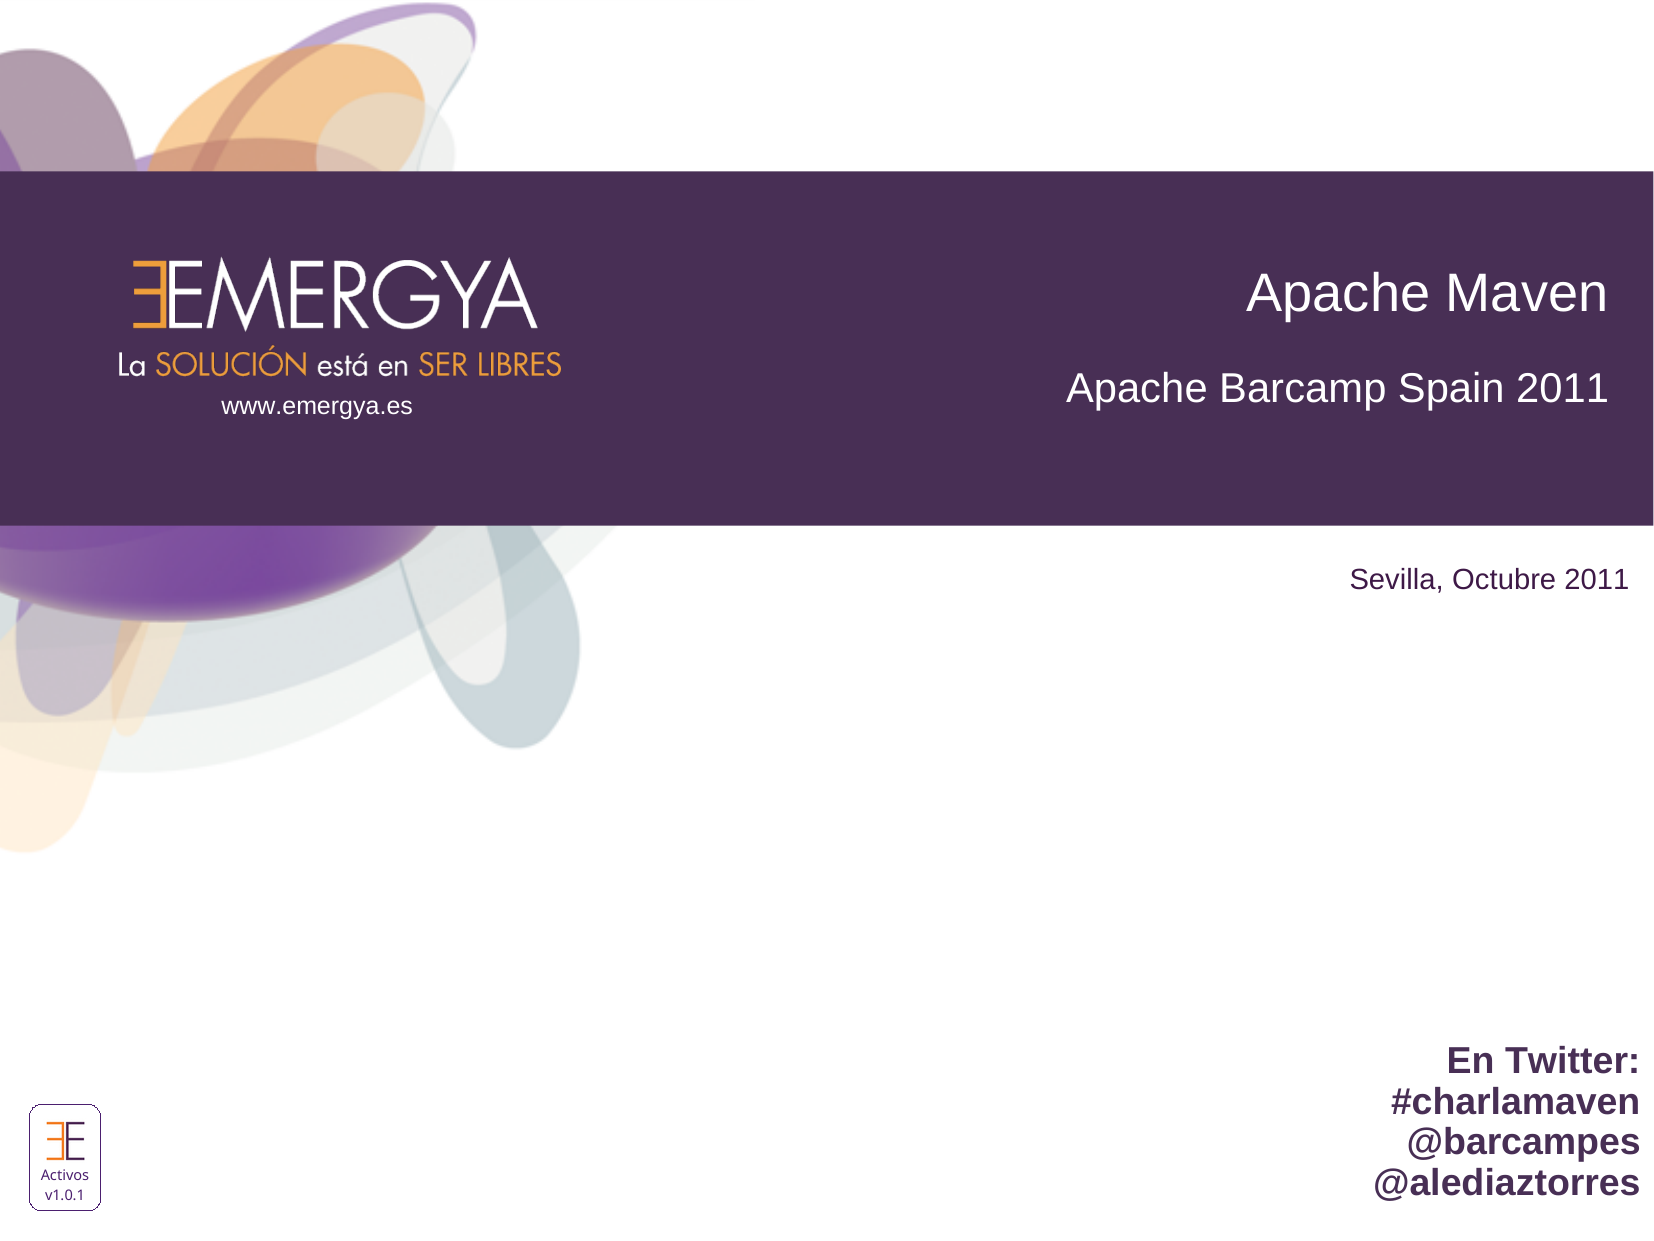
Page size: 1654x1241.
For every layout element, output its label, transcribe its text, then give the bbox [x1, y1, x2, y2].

text_box Apache Maven Apache Barcamp Spain 2011 [649, 254, 1625, 419]
text_box Sevilla, Octubre 2011 [1228, 555, 1645, 604]
text_box [29, 1104, 101, 1211]
picture [43, 1118, 87, 1163]
picture [0, 526, 755, 863]
picture [117, 256, 562, 384]
picture [0, 0, 755, 171]
text_box En Twitter: #charlamaven @barcampes @alediaztorres [1358, 1033, 1654, 1238]
